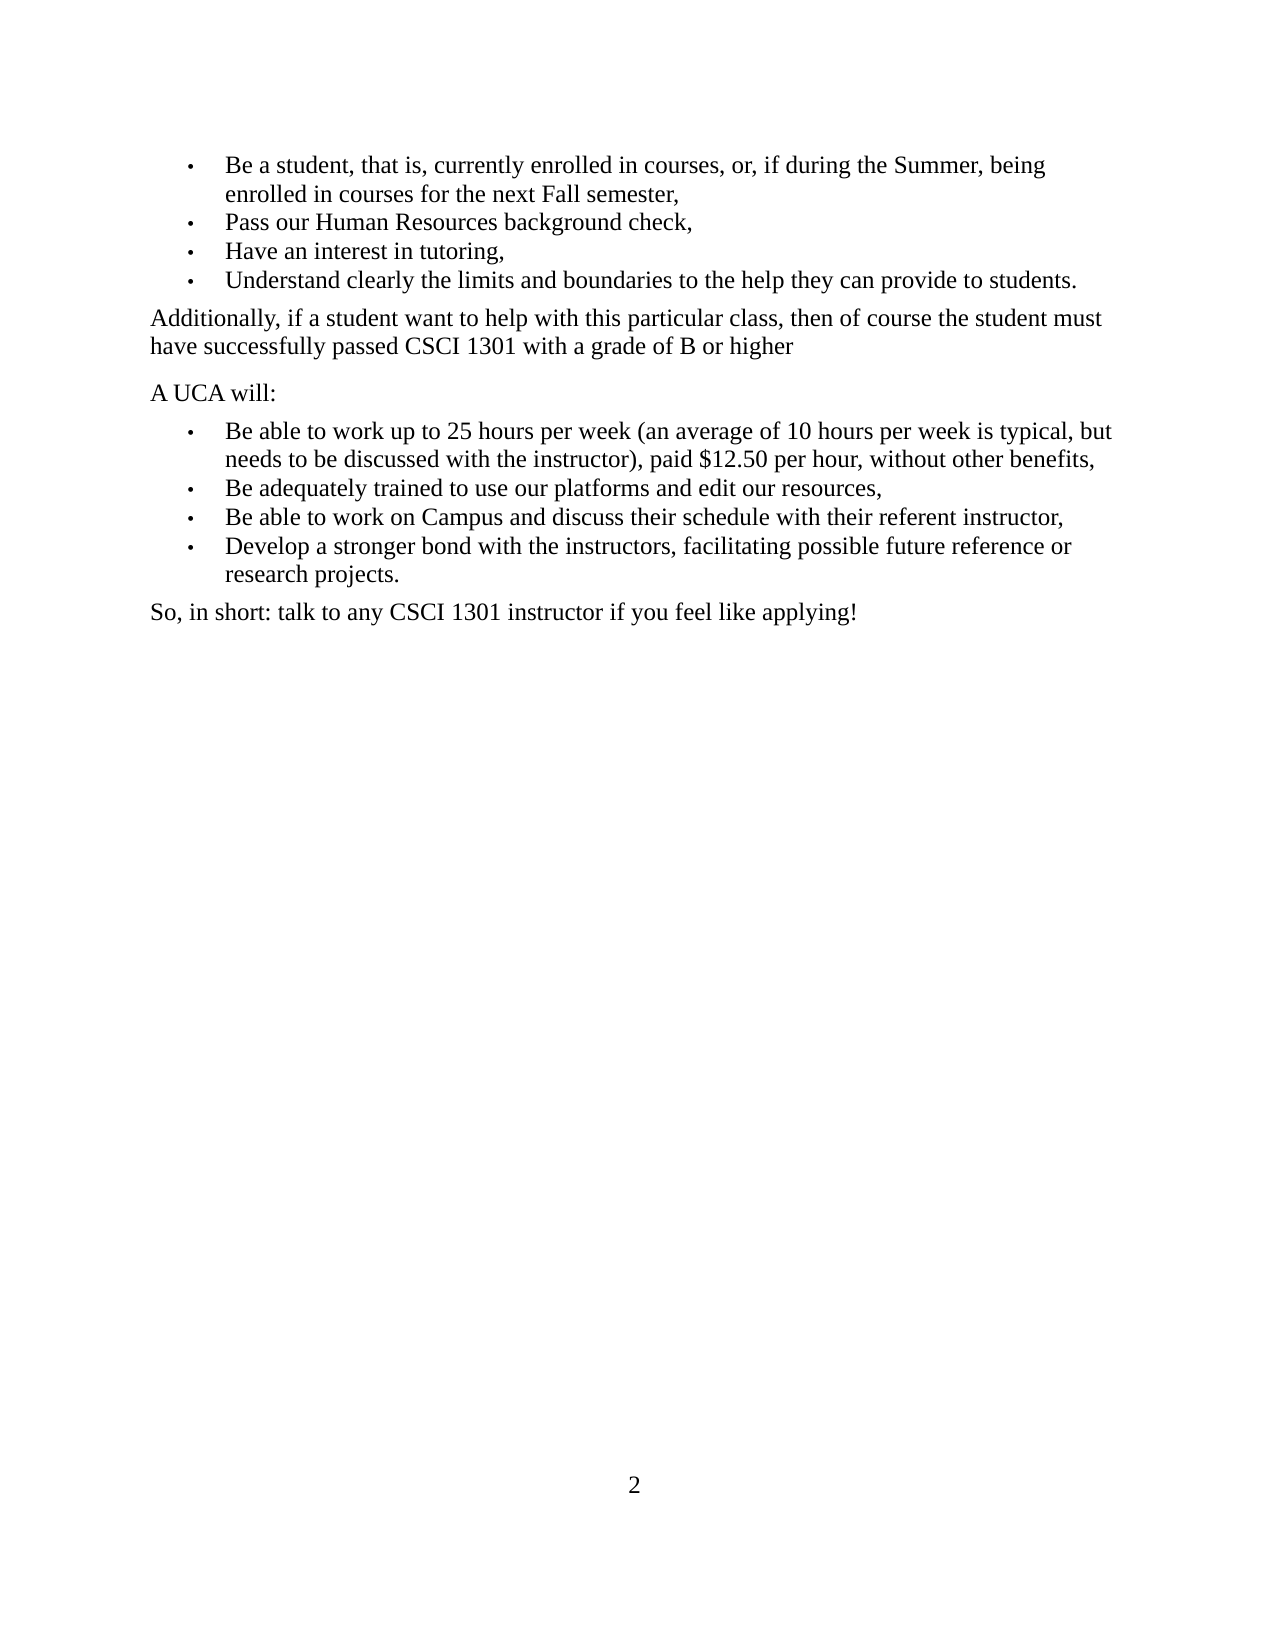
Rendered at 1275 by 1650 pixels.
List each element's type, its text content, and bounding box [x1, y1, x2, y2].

list Have an interest in tutoring, [187, 236, 1125, 265]
text Additionally, if a student want to help with this particular class, then of course the student must have successfully passed CSCI 1301 with a grade of B or higher [150, 303, 1125, 360]
text So, in short: talk to any CSCI 1301 instructor if you feel like applying! [150, 597, 1125, 626]
list Be able to work up to 25 hours per week (an average of 10 hours per week is typical, but needs to be discussed with the instructor), paid $12.50 per hour, without other benefits, [187, 416, 1125, 473]
list Pass our Human Resources background check, [187, 207, 1125, 236]
list Be able to work on Campus and discuss their schedule with their referent instructor, [187, 502, 1125, 531]
list Be adequately trained to use our platforms and edit our resources, [187, 473, 1125, 502]
list Develop a stronger bond with the instructors, facilitating possible future reference or research projects. [187, 531, 1125, 588]
text A UCA will: [150, 378, 1125, 407]
list Understand clearly the limits and boundaries to the help they can provide to students. [187, 265, 1125, 294]
list Be a student, that is, currently enrolled in courses, or, if during the Summer, being enrolled in courses for the next Fall semester, [187, 150, 1125, 207]
